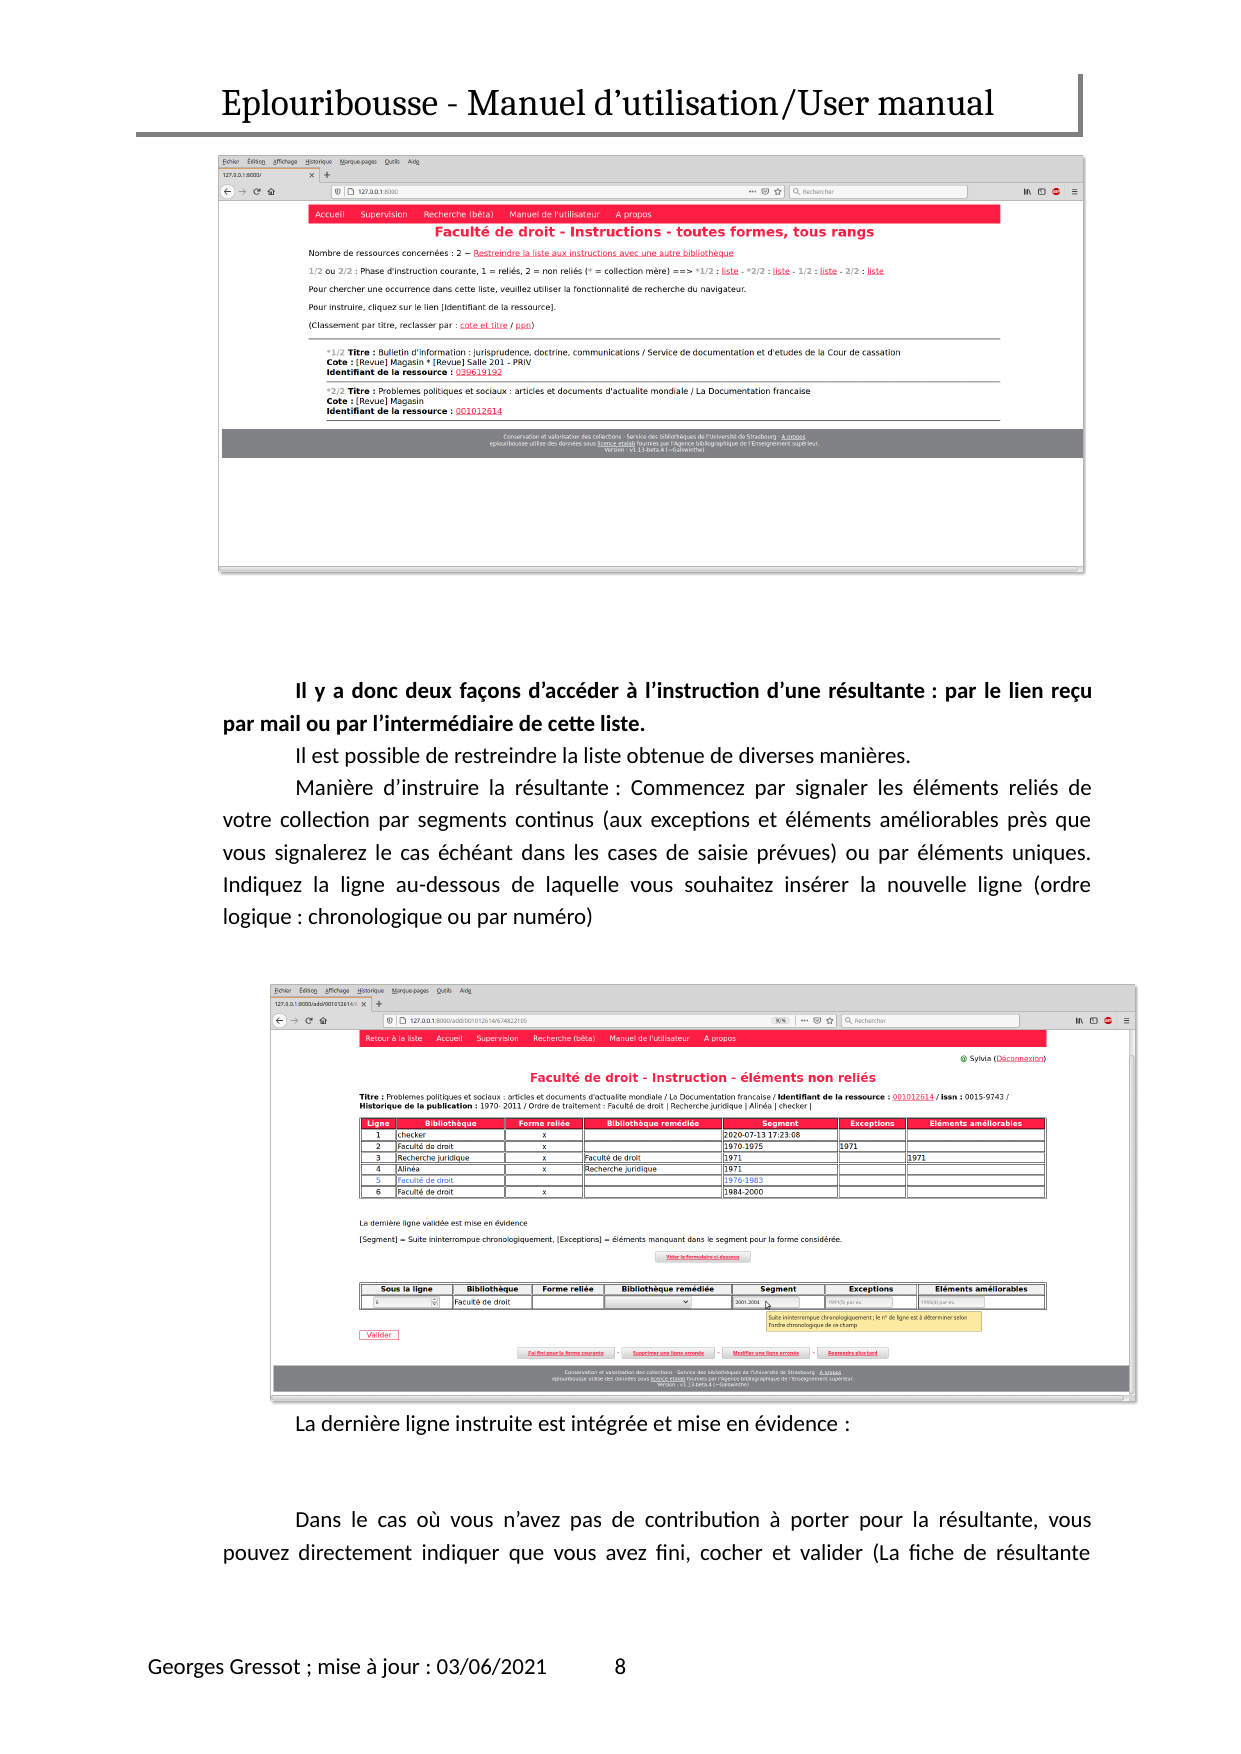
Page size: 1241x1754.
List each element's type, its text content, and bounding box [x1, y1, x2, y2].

list Il y a donc deux façons d’accéder à l’instruction d’une résultante : par le lien reçu par mail ou par l’intermédiaire de cette liste. [223, 677, 1093, 737]
list La dernière ligne instruite est intégrée et mise en évidence : [223, 966, 1093, 1437]
list Il est possible de restreindre la liste obtenue de diverses manières. [223, 741, 1093, 769]
picture [268, 982, 1139, 1405]
list Manière d’instruire la résultante : Commencez par signaler les éléments reliés de votre collection par segments continus (aux exceptions et éléments améliorables près que vous signalerez le cas échéant dans les cases de saisie prévues) ou par éléments uniques. Indiquez la ligne au-dessous de laquelle vous souhaitez insérer la nouvelle ligne (ordre logique : chronologique ou par numéro) [223, 773, 1093, 930]
list Dans le cas où vous n’avez pas de contribution à porter pour la résultante, vous pouvez directement indiquer que vous avez fini, cocher et valider (La fiche de résultante [223, 1506, 1093, 1566]
picture [216, 154, 1087, 576]
